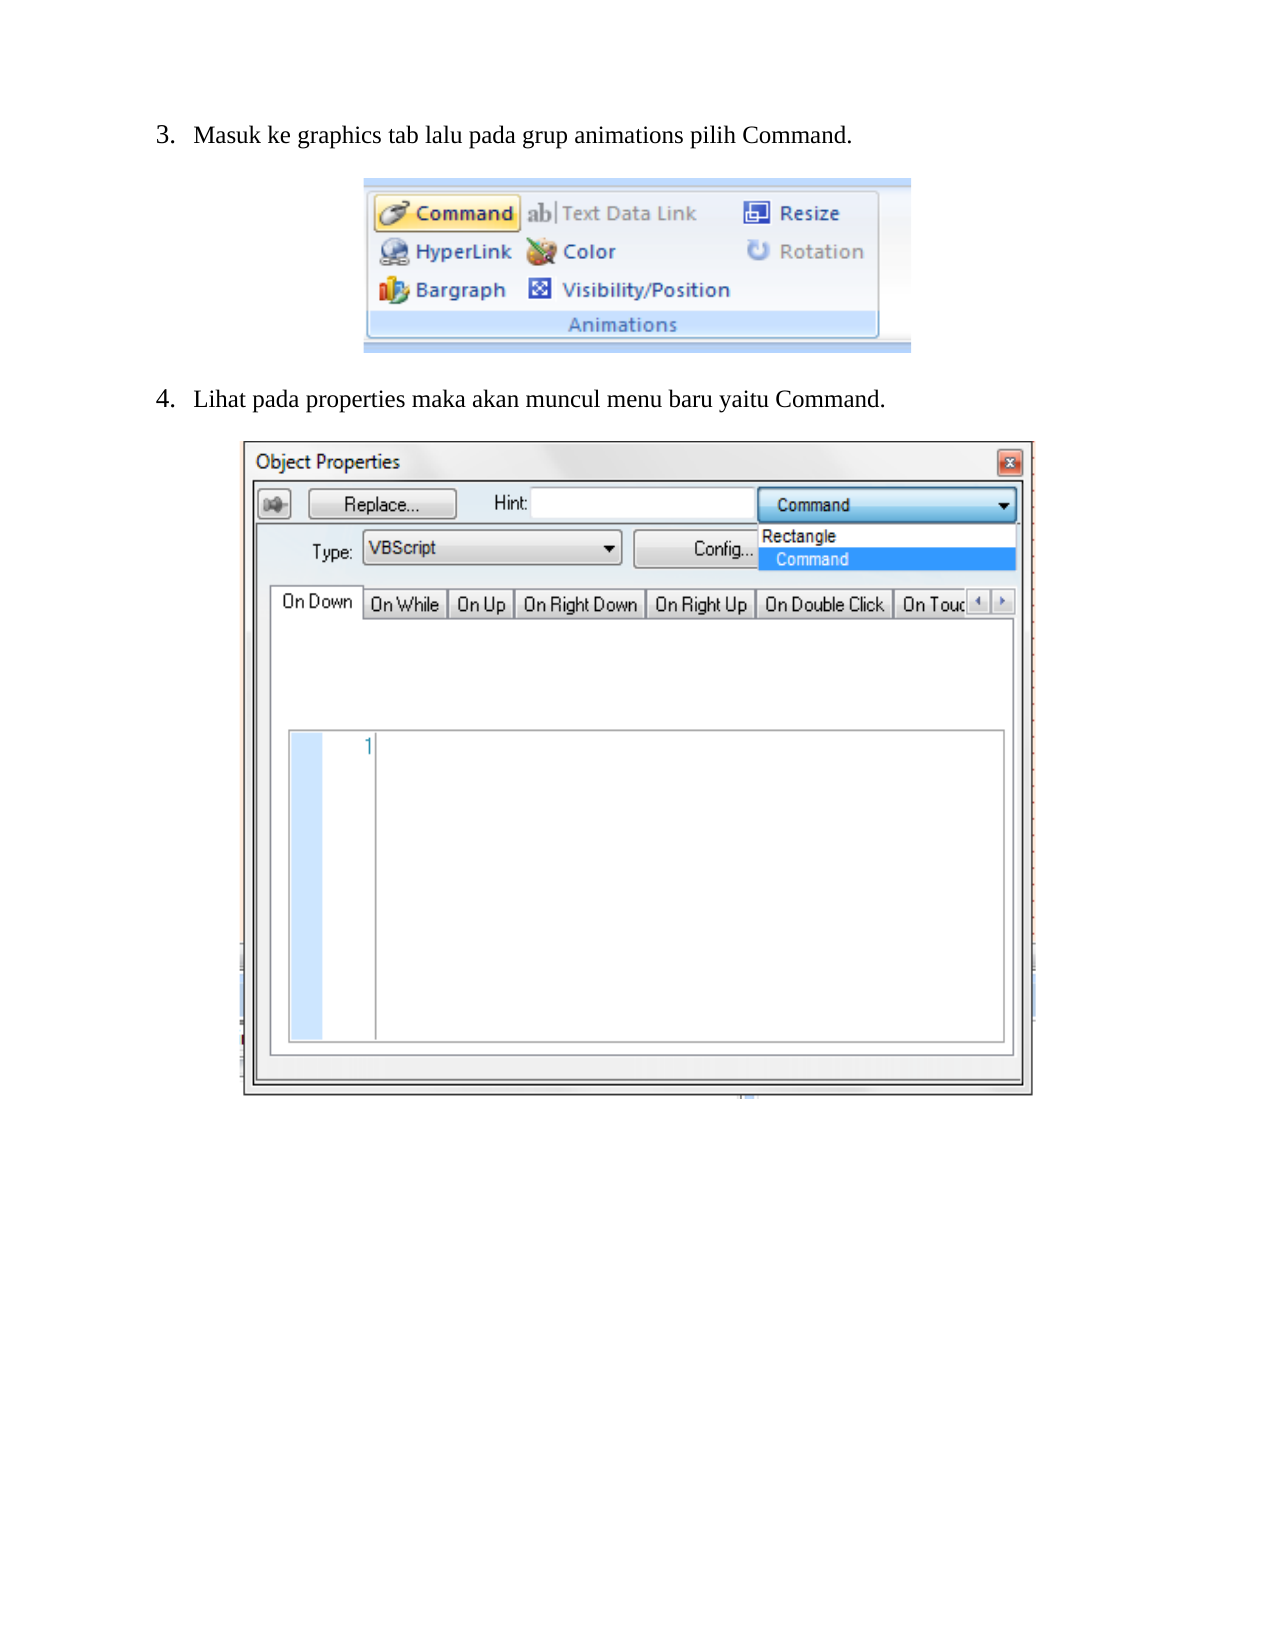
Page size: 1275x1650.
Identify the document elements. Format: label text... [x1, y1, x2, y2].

picture [239, 441, 1036, 1099]
list Masuk ke graphics tab lalu pada grup animations pilih Command. [156, 118, 1157, 149]
picture [363, 178, 912, 353]
list Lihat pada properties maka akan muncul menu baru yaitu Command. [156, 382, 1157, 413]
